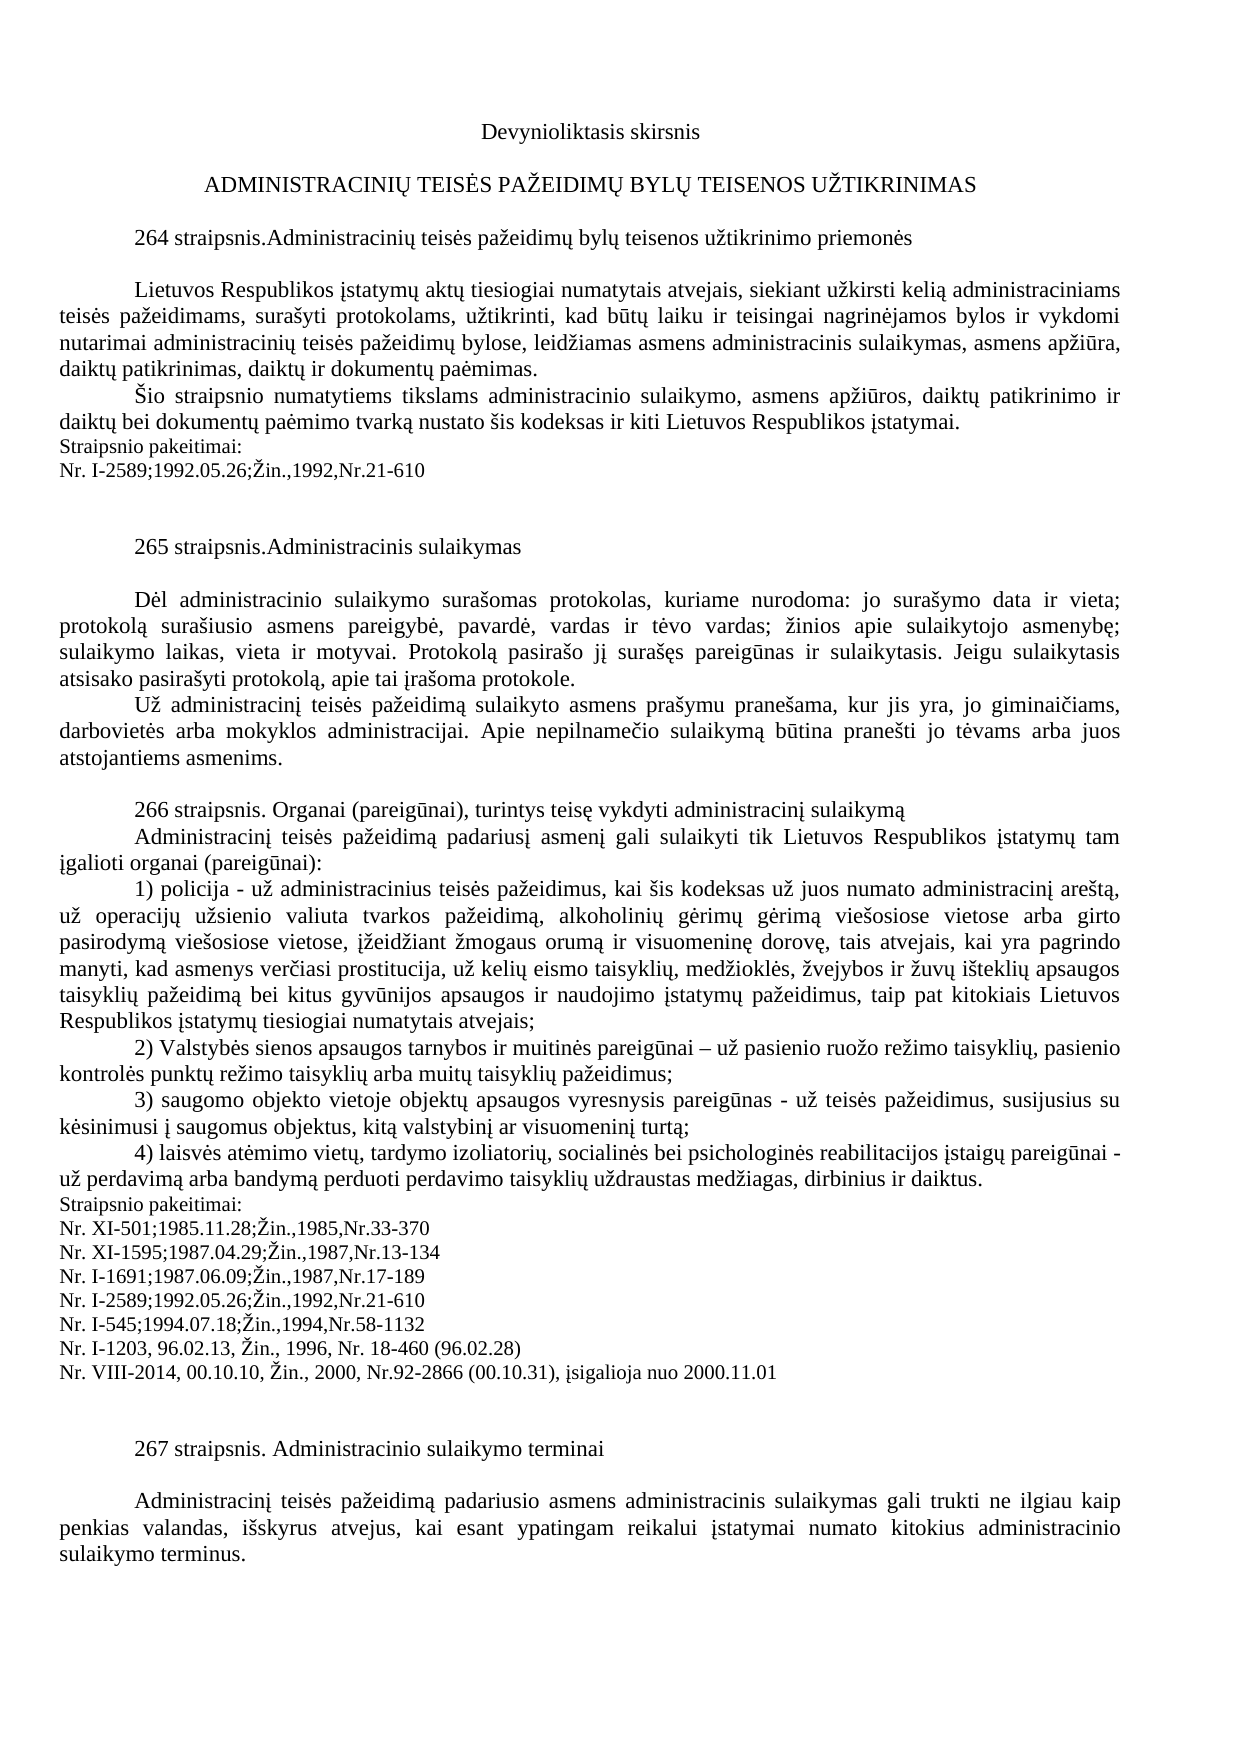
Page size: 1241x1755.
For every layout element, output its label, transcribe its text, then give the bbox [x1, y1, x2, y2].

text Nr. XI-501;1985.11.28;Žin.,1985,Nr.33-370 [59, 1216, 1122, 1240]
text Nr. XI-1595;1987.04.29;Žin.,1987,Nr.13-134 [59, 1240, 1122, 1264]
text Administracinį teisės pažeidimą padariusio asmens administracinis sulaikymas gali trukti ne ilgiau kaip penkias valandas, išskyrus atvejus, kai esant ypatingam reikalui įstatymai numato kitokius administracinio sulaikymo terminus. [59, 1487, 1122, 1566]
text Nr. I-1203, 96.02.13, Žin., 1996, Nr. 18-460 (96.02.28) [59, 1336, 1122, 1360]
text 4) laisvės atėmimo vietų, tardymo izoliatorių, socialinės bei psichologinės reabilitacijos įstaigų pareigūnai - už perdavimą arba bandymą perduoti perdavimo taisyklių uždraustas medžiagas, dirbinius ir daiktus. [59, 1139, 1122, 1192]
text 267 straipsnis. Administracinio sulaikymo terminai [59, 1435, 1122, 1461]
text Šio straipsnio numatytiems tikslams administracinio sulaikymo, asmens apžiūros, daiktų patikrinimo ir daiktų bei dokumentų paėmimo tvarką nustato šis kodeksas ir kiti Lietuvos Respublikos įstatymai. [59, 382, 1122, 434]
text 2) Valstybės sienos apsaugos tarnybos ir muitinės pareigūnai – už pasienio ruožo režimo taisyklių, pasienio kontrolės punktų režimo taisyklių arba muitų taisyklių pažeidimus; [59, 1034, 1122, 1086]
text ADMINISTRACINIŲ TEISĖS PAŽEIDIMŲ BYLŲ TEISENOS UŽTIKRINIMAS [59, 171, 1122, 197]
text Už administracinį teisės pažeidimą sulaikyto asmens prašymu pranešama, kur jis yra, jo giminaičiams, darbovietės arba mokyklos administracijai. Apie nepilnamečio sulaikymą būtina pranešti jo tėvams arba juos atstojantiems asmenims. [59, 691, 1122, 770]
text 3) saugomo objekto vietoje objektų apsaugos vyresnysis pareigūnas - už teisės pažeidimus, susijusius su kėsinimusi į saugomus objektus, kitą valstybinį ar visuomeninį turtą; [59, 1086, 1122, 1139]
text Nr. I-1691;1987.06.09;Žin.,1987,Nr.17-189 [59, 1264, 1122, 1288]
text 1) policija - už administracinius teisės pažeidimus, kai šis kodeksas už juos numato administracinį areštą, už operacijų užsienio valiuta tvarkos pažeidimą, alkoholinių gėrimų gėrimą viešosiose vietose arba girto pasirodymą viešosiose vietose, įžeidžiant žmogaus orumą ir visuomeninę dorovę, tais atvejais, kai yra pagrindo manyti, kad asmenys verčiasi prostitucija, už kelių eismo taisyklių, medžioklės, žvejybos ir žuvų išteklių apsaugos taisyklių pažeidimą bei kitus gyvūnijos apsaugos ir naudojimo įstatymų pažeidimus, taip pat kitokiais Lietuvos Respublikos įstatymų tiesiogiai numatytais atvejais; [59, 876, 1122, 1034]
text Straipsnio pakeitimai: [59, 1192, 1122, 1216]
text Devynioliktasis skirsnis [59, 118, 1122, 144]
text Straipsnio pakeitimai: [59, 434, 1122, 458]
text 264 straipsnis.Administracinių teisės pažeidimų bylų teisenos užtikrinimo priemonės [59, 223, 1122, 250]
text Administracinį teisės pažeidimą padariusį asmenį gali sulaikyti tik Lietuvos Respublikos įstatymų tam įgalioti organai (pareigūnai): [59, 823, 1122, 876]
text Dėl administracinio sulaikymo surašomas protokolas, kuriame nurodoma: jo surašymo data ir vieta; protokolą surašiusio asmens pareigybė, pavardė, vardas ir tėvo vardas; žinios apie sulaikytojo asmenybę; sulaikymo laikas, vieta ir motyvai. Protokolą pasirašo jį surašęs pareigūnas ir sulaikytasis. Jeigu sulaikytasis atsisako pasirašyti protokolą, apie tai įrašoma protokole. [59, 586, 1122, 691]
text Nr. VIII-2014, 00.10.10, Žin., 2000, Nr.92-2866 (00.10.31), įsigalioja nuo 2000.11.01 [59, 1360, 1122, 1384]
text Nr. I-2589;1992.05.26;Žin.,1992,Nr.21-610 [59, 458, 1122, 482]
text Nr. I-545;1994.07.18;Žin.,1994,Nr.58-1132 [59, 1312, 1122, 1336]
text 265 straipsnis.Administracinis sulaikymas [59, 533, 1122, 559]
text 266 straipsnis. Organai (pareigūnai), turintys teisę vykdyti administracinį sulaikymą [59, 796, 1122, 823]
text Nr. I-2589;1992.05.26;Žin.,1992,Nr.21-610 [59, 1288, 1122, 1312]
text Lietuvos Respublikos įstatymų aktų tiesiogiai numatytais atvejais, siekiant užkirsti kelią administraciniams teisės pažeidimams, surašyti protokolams, užtikrinti, kad būtų laiku ir teisingai nagrinėjamos bylos ir vykdomi nutarimai administracinių teisės pažeidimų bylose, leidžiamas asmens administracinis sulaikymas, asmens apžiūra, daiktų patikrinimas, daiktų ir dokumentų paėmimas. [59, 276, 1122, 382]
